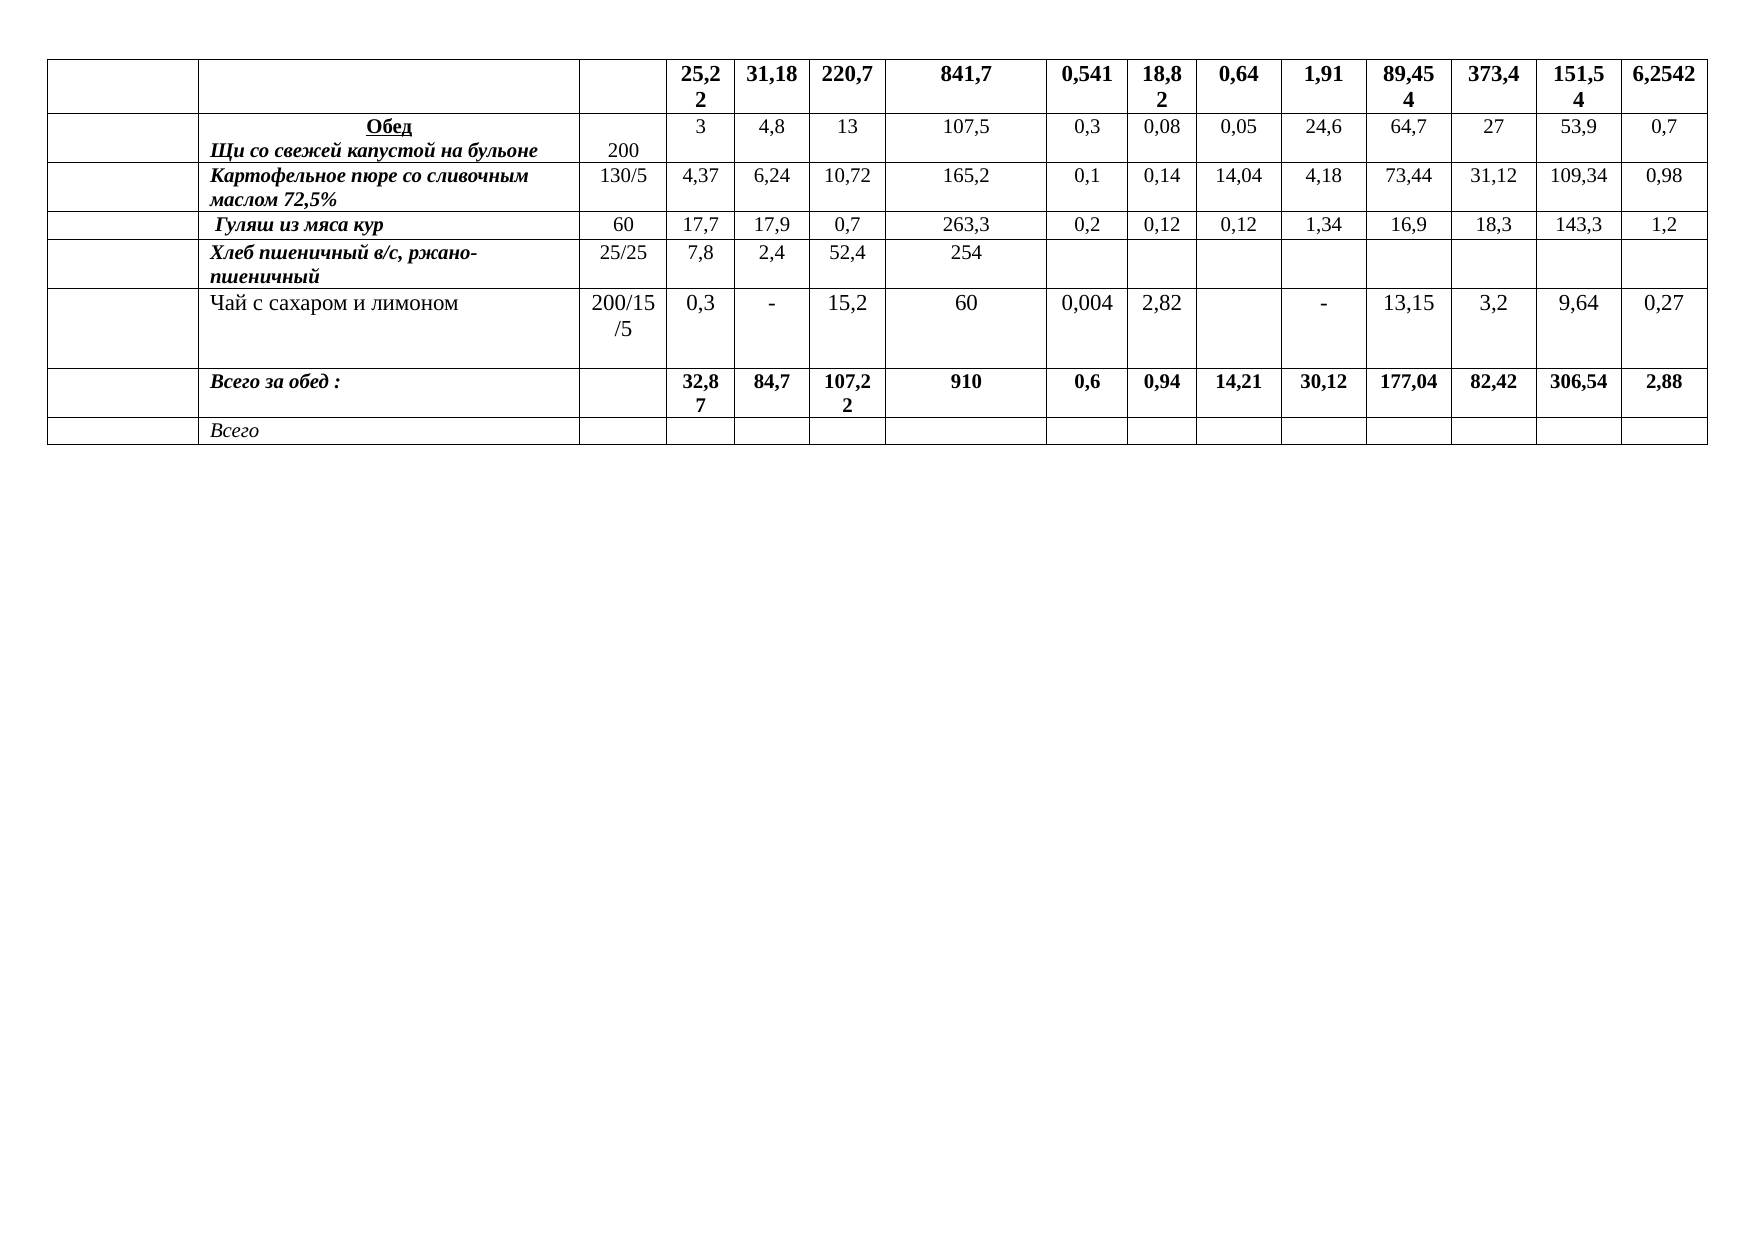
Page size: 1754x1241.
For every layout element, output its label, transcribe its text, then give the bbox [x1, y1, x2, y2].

table_cell 31,18 [735, 60, 809, 113]
table_cell 32,87 [667, 369, 734, 417]
table_cell 4,18 [1282, 163, 1366, 211]
table_cell 0,6 [1047, 369, 1127, 417]
table_cell 200/15/5 [580, 289, 666, 368]
table_cell 60 [580, 212, 666, 238]
table_cell [48, 418, 198, 444]
table_cell [1537, 418, 1621, 444]
table_cell 6,24 [735, 163, 809, 211]
table_cell 4,8 [735, 114, 809, 162]
table_cell 31,12 [1452, 163, 1536, 211]
table_cell 0,05 [1197, 114, 1281, 162]
table_cell [1197, 418, 1281, 444]
table_cell 1,91 [1282, 60, 1366, 113]
table_cell 373,4 [1452, 60, 1536, 113]
table_cell [886, 418, 1046, 444]
table_cell 910 [886, 369, 1046, 417]
table_cell [1367, 240, 1451, 288]
table_cell 16,9 [1367, 212, 1451, 238]
table_cell - [735, 289, 809, 368]
table_cell 15,2 [810, 289, 885, 368]
table_cell [580, 369, 666, 417]
table_cell 25/25 [580, 240, 666, 288]
table_cell 24,6 [1282, 114, 1366, 162]
table_cell 17,7 [667, 212, 734, 238]
table_cell [735, 418, 809, 444]
table_cell 2,88 [1622, 369, 1707, 417]
table_cell Всего [199, 418, 579, 444]
table_cell 3 [667, 114, 734, 162]
table_cell 82,42 [1452, 369, 1536, 417]
table_cell [1282, 418, 1366, 444]
table_cell 306,54 [1537, 369, 1621, 417]
table_cell 0,98 [1622, 163, 1707, 211]
table_cell [1622, 240, 1707, 288]
table_cell [48, 240, 198, 288]
table_cell [1537, 240, 1621, 288]
table_cell Обед Щи со свежей капустой на бульоне [199, 114, 579, 162]
table_cell 14,04 [1197, 163, 1281, 211]
table_cell 52,4 [810, 240, 885, 288]
table_cell [1452, 240, 1536, 288]
table_cell 107,5 [886, 114, 1046, 162]
table_cell 2,4 [735, 240, 809, 288]
table_cell [1128, 418, 1196, 444]
table_cell [1197, 289, 1281, 368]
table_cell 30,12 [1282, 369, 1366, 417]
table_cell 0,541 [1047, 60, 1127, 113]
table_cell [199, 60, 579, 113]
table_cell [1452, 418, 1536, 444]
table_cell [48, 60, 198, 113]
table_cell 9,64 [1537, 289, 1621, 368]
table_cell 89,454 [1367, 60, 1451, 113]
table_cell 18,3 [1452, 212, 1536, 238]
table_cell 0,7 [810, 212, 885, 238]
table_cell [1047, 418, 1127, 444]
table_cell 73,44 [1367, 163, 1451, 211]
table_cell 841,7 [886, 60, 1046, 113]
table_cell Гуляш из мяса кур [199, 212, 579, 238]
table_cell [48, 114, 198, 162]
table_cell 2,82 [1128, 289, 1196, 368]
table_cell 0,1 [1047, 163, 1127, 211]
table_cell 14,21 [1197, 369, 1281, 417]
table_cell 13 [810, 114, 885, 162]
table_cell Чай с сахаром и лимоном [199, 289, 579, 368]
table_cell 263,3 [886, 212, 1046, 238]
table_cell [667, 418, 734, 444]
table_cell 0,2 [1047, 212, 1127, 238]
table_cell [580, 60, 666, 113]
table_cell 254 [886, 240, 1046, 288]
table_cell 60 [886, 289, 1046, 368]
table_cell 0,64 [1197, 60, 1281, 113]
table_cell 177,04 [1367, 369, 1451, 417]
table_cell 0,08 [1128, 114, 1196, 162]
table_cell 0,14 [1128, 163, 1196, 211]
table_cell [1128, 240, 1196, 288]
table_cell [1047, 240, 1127, 288]
table_cell 0,7 [1622, 114, 1707, 162]
table_cell 17,9 [735, 212, 809, 238]
table_cell 53,9 [1537, 114, 1621, 162]
table_cell [48, 212, 198, 238]
table_cell [48, 289, 198, 368]
table_cell 84,7 [735, 369, 809, 417]
table_cell 107,22 [810, 369, 885, 417]
table_cell 25,22 [667, 60, 734, 113]
table_cell Всего за обед : [199, 369, 579, 417]
table_cell 0,94 [1128, 369, 1196, 417]
table_cell [810, 418, 885, 444]
table_cell - [1282, 289, 1366, 368]
table_cell 165,2 [886, 163, 1046, 211]
table_cell 13,15 [1367, 289, 1451, 368]
table_cell 220,7 [810, 60, 885, 113]
table_cell 0,3 [667, 289, 734, 368]
table_cell 0,3 [1047, 114, 1127, 162]
table_cell [1282, 240, 1366, 288]
table_cell 151,54 [1537, 60, 1621, 113]
table_cell 27 [1452, 114, 1536, 162]
table_cell 0,27 [1622, 289, 1707, 368]
table_cell 64,7 [1367, 114, 1451, 162]
table_cell 1,34 [1282, 212, 1366, 238]
table_cell 143,3 [1537, 212, 1621, 238]
table_cell 130/5 [580, 163, 666, 211]
table_cell 109,34 [1537, 163, 1621, 211]
table_cell [580, 418, 666, 444]
table_cell [1622, 418, 1707, 444]
table_cell [48, 163, 198, 211]
table_cell Хлеб пшеничный в/с, ржано-пшеничный [199, 240, 579, 288]
table_cell 3,2 [1452, 289, 1536, 368]
table_cell [1367, 418, 1451, 444]
table_cell 200 [580, 114, 666, 162]
table_cell 6,2542 [1622, 60, 1707, 113]
table_cell 1,2 [1622, 212, 1707, 238]
table_cell Картофельное пюре со сливочным маслом 72,5% [199, 163, 579, 211]
table_cell 4,37 [667, 163, 734, 211]
table_cell 0,12 [1197, 212, 1281, 238]
table_cell 10,72 [810, 163, 885, 211]
table_cell 0,004 [1047, 289, 1127, 368]
table_cell 7,8 [667, 240, 734, 288]
table_cell 0,12 [1128, 212, 1196, 238]
table_cell [48, 369, 198, 417]
table_cell 18,82 [1128, 60, 1196, 113]
table_cell [1197, 240, 1281, 288]
